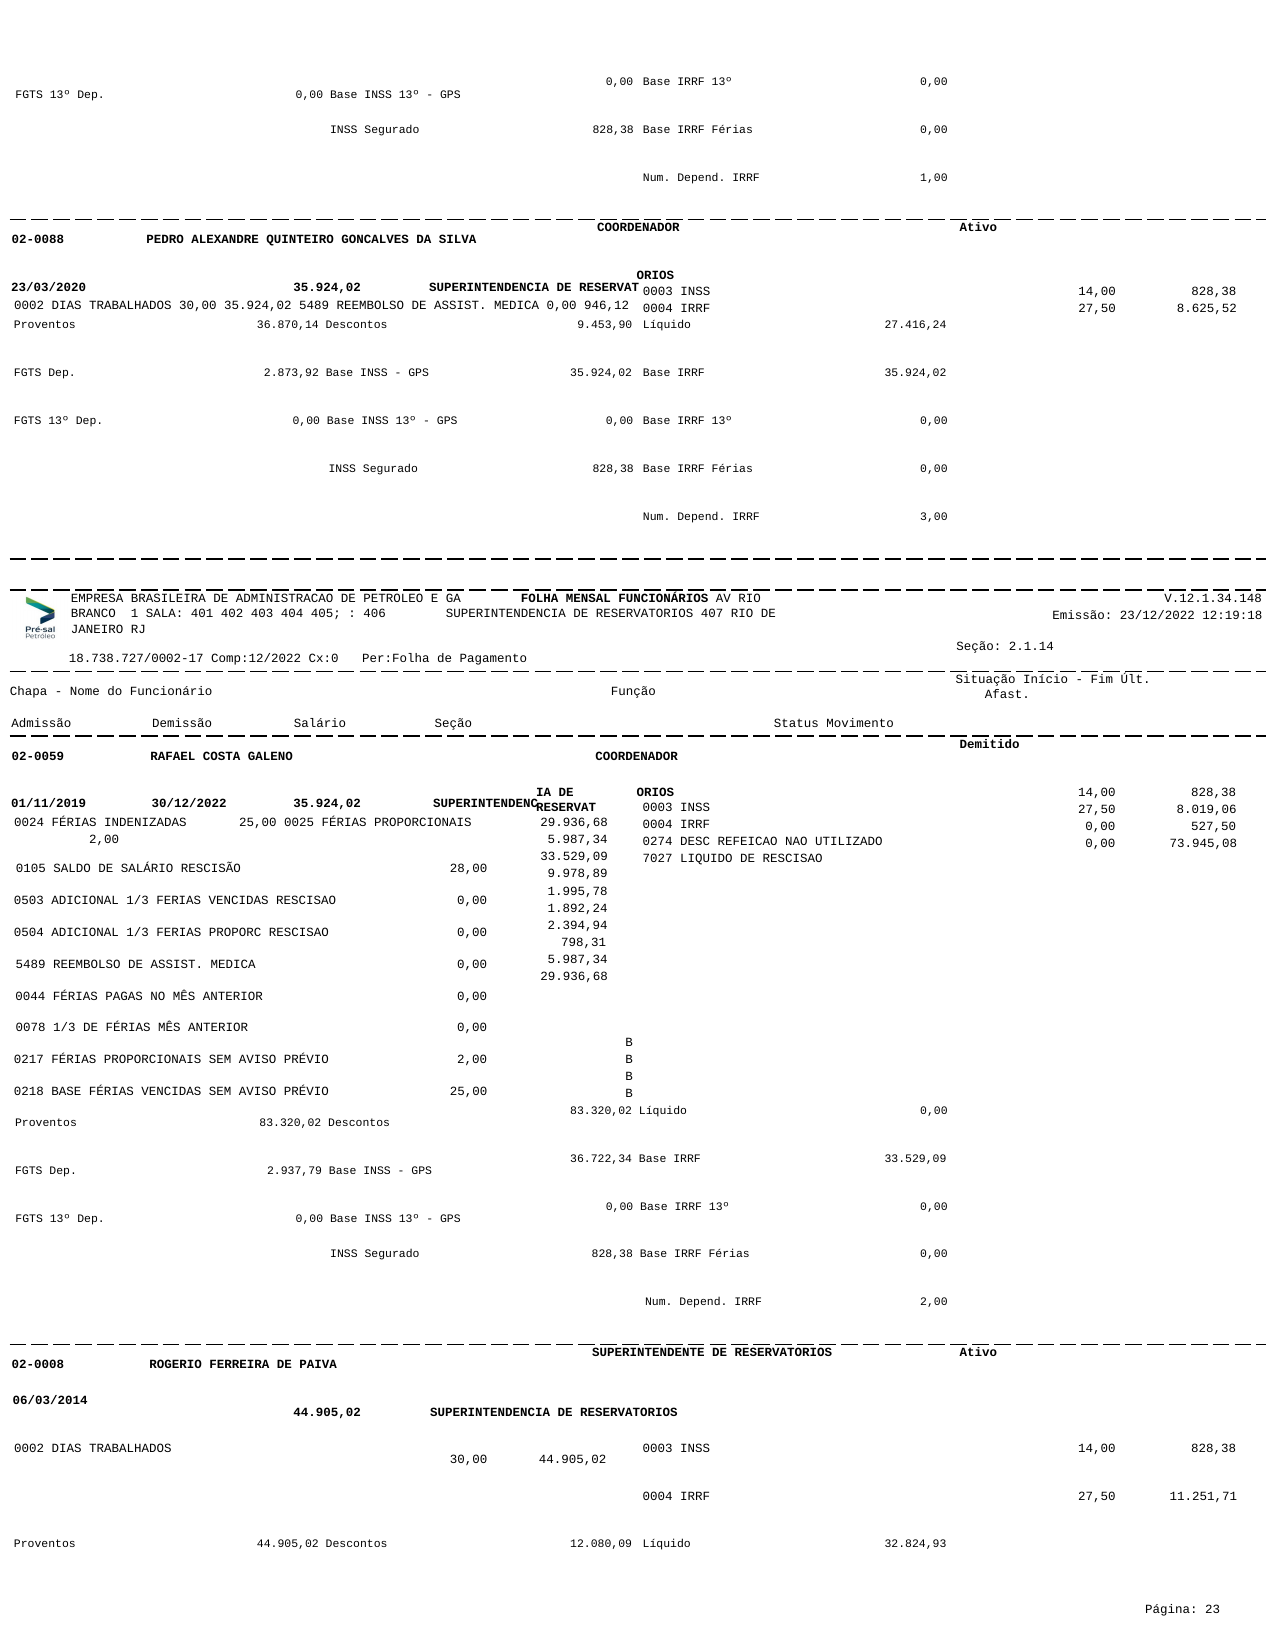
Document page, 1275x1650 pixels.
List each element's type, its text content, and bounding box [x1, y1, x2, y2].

table_cell [1078, 735, 1169, 785]
table_cell [884, 1344, 957, 1393]
table_cell [958, 366, 1078, 414]
table_cell [957, 1489, 1078, 1537]
table_cell [884, 1104, 920, 1152]
table_cell 828,38 [1169, 1441, 1266, 1489]
table_cell [257, 510, 570, 558]
table_cell [1169, 462, 1266, 510]
table_cell 828,38 8.625,52 [1169, 268, 1266, 318]
table_cell Líquido [643, 318, 884, 366]
table_cell 33.529,09 [884, 1152, 957, 1200]
table_cell 35.924,02 [884, 366, 957, 414]
table_cell 828,38 Base IRRF Férias [540, 1248, 884, 1296]
table_cell 2.873,92 Base INSS - GPS [257, 366, 570, 414]
table_cell [10, 462, 257, 510]
table_cell [957, 1393, 1078, 1441]
table_cell [1169, 318, 1266, 366]
table_cell Situação Início - Fim Últ. Afast. [957, 671, 1169, 735]
table_cell Proventos 83.320,02 Descontos [10, 1104, 540, 1152]
table_cell [1078, 75, 1169, 123]
table_cell [957, 1152, 1078, 1200]
table_cell [957, 1296, 1078, 1343]
table_cell 11.251,71 [1169, 1489, 1266, 1537]
table_cell [1169, 1344, 1266, 1393]
table_cell 0002 DIAS TRABALHADOS [10, 1441, 257, 1489]
table_cell [1169, 671, 1266, 735]
table_cell B B B B [625, 785, 642, 1104]
table_cell [957, 1441, 1078, 1489]
table_cell [957, 1200, 1078, 1248]
table_cell [1078, 219, 1169, 268]
table_cell 828,38 8.019,06 527,50 73.945,08 [1169, 785, 1266, 1104]
table_cell [1078, 414, 1169, 462]
table_cell Chapa - Nome do Funcionário Função Admissão Demissão Salário Seção Status Movimento [10, 671, 957, 735]
table_cell [570, 171, 643, 219]
table_cell Base IRRF Férias [643, 123, 884, 171]
table_cell INSS Segurado [10, 1248, 540, 1296]
table_cell [958, 75, 1078, 123]
table_cell 14,00 [1078, 1441, 1169, 1489]
table_cell [1169, 123, 1266, 171]
table_cell [958, 268, 1078, 318]
table_cell [1169, 1296, 1266, 1343]
table_cell [1169, 510, 1266, 558]
table_cell INSS Segurado [10, 123, 570, 171]
table_cell FGTS 13º Dep. [10, 414, 257, 462]
table_cell 0,00 [884, 414, 957, 462]
table_cell FGTS Dep. 2.937,79 Base INSS - GPS [10, 1152, 540, 1200]
table_cell 02-0008 ROGERIO FERREIRA DE PAIVA [10, 1344, 540, 1393]
table_cell 27.416,24 [884, 318, 957, 366]
table_cell [10, 510, 257, 558]
table_cell 828,38 [570, 462, 643, 510]
table_cell [957, 1248, 1078, 1296]
table_cell FGTS Dep. [10, 366, 257, 414]
table_cell 0,00 [570, 414, 643, 462]
table_cell [884, 1489, 957, 1537]
table_cell [884, 268, 957, 318]
table_cell [958, 123, 1078, 171]
table_cell 30,00 44.905,02 [257, 1441, 642, 1489]
table_cell [1078, 318, 1169, 366]
table_cell [920, 785, 957, 1104]
table_cell FGTS 13º Dep. 0,00 Base INSS 13º - GPS [10, 1200, 540, 1248]
table_cell [1078, 1104, 1169, 1152]
table_cell 02-0088 PEDRO ALEXANDRE QUINTEIRO GONCALVES DA SILVA [10, 219, 597, 268]
table_cell [1169, 1248, 1266, 1296]
table_cell Demitido [957, 735, 1078, 785]
table_cell 0003 INSS [643, 1441, 884, 1489]
table_cell 2,00 [884, 1296, 957, 1343]
table_cell 23/03/2020 35.924,02 SUPERINTENDENCIA DE RESERVAT 0002 DIAS TRABALHADOS 30,00 35.924,02 5489 REEMBOLSO DE ASSIST. MEDICA 0,00 946,12 [10, 268, 643, 318]
table_cell [958, 414, 1078, 462]
table_cell [1169, 735, 1266, 785]
table_cell [957, 1104, 1078, 1152]
table_cell [884, 1393, 957, 1441]
table_cell 9.453,90 [570, 318, 643, 366]
table_cell 83.320,02 Líquido [540, 1104, 884, 1152]
table_cell [957, 1537, 1078, 1584]
table_cell [1078, 1537, 1169, 1584]
table_cell [257, 1489, 570, 1537]
table_cell [10, 1489, 257, 1537]
table_cell 32.824,93 [884, 1537, 957, 1584]
table_cell Num. Depend. IRRF [643, 510, 884, 558]
table_cell 14,00 27,50 [1078, 268, 1169, 318]
table_cell Num. Depend. IRRF [643, 171, 884, 219]
table_cell [1078, 1152, 1169, 1200]
table_cell 0,00 Base INSS 13º - GPS [257, 414, 570, 462]
table_cell [1169, 1152, 1266, 1200]
table_cell [1078, 1296, 1169, 1343]
table_cell [1078, 1393, 1169, 1441]
table_cell Base IRRF [643, 366, 884, 414]
table_cell 44.905,02 SUPERINTENDENCIA DE RESERVATORIOS [257, 1393, 884, 1441]
table_cell [10, 1296, 540, 1343]
table_cell [1169, 366, 1266, 414]
table_cell [1169, 171, 1266, 219]
table_cell [958, 318, 1078, 366]
table_cell 0,00 [884, 123, 957, 171]
table_cell [1169, 1537, 1266, 1584]
table_cell 0,00 [884, 462, 957, 510]
table_cell ORIOS 0003 INSS 0004 IRRF 0274 DESC REFEICAO NAO UTILIZADO 7027 LIQUIDO DE RESCISAO [643, 785, 920, 1104]
table_cell 44.905,02 Descontos [257, 1537, 570, 1584]
table_cell [957, 785, 1078, 1104]
table_cell 828,38 [570, 123, 643, 171]
table_cell Base IRRF Férias [643, 462, 884, 510]
table_cell [884, 1441, 957, 1489]
table_cell [1078, 171, 1169, 219]
table_cell [1169, 219, 1266, 268]
table_cell 0,00 Base IRRF 13º [540, 1200, 884, 1248]
table_cell Proventos [10, 1537, 257, 1584]
table_cell 02-0059 RAFAEL COSTA GALENO COORDENADOR [10, 735, 957, 785]
table_cell 0,00 [884, 1248, 957, 1296]
table_cell [1169, 1393, 1266, 1441]
table_cell [1078, 1200, 1169, 1248]
table_cell FGTS 13º Dep. 0,00 Base INSS 13º - GPS [10, 75, 570, 123]
table_cell [1169, 1200, 1266, 1248]
table_cell 36.870,14 Descontos [257, 318, 570, 366]
table_cell 0,00 [570, 75, 643, 123]
table_cell 0,00 [884, 75, 957, 123]
table_cell [1078, 123, 1169, 171]
table_cell Ativo [958, 219, 1078, 268]
table_cell ORIOS 0003 INSS 0004 IRRF [643, 268, 884, 318]
table_cell 27,50 [1078, 1489, 1169, 1537]
table_cell Num. Depend. IRRF [540, 1296, 884, 1343]
table_cell Base IRRF 13º [643, 75, 884, 123]
table_cell 1,00 [884, 171, 957, 219]
table_cell [570, 1489, 642, 1537]
table_cell [1078, 1344, 1169, 1393]
table_cell 0004 IRRF [643, 1489, 884, 1537]
table_cell IA DE RESERVAT 29.936,68 5.987,34 33.529,09 9.978,89 1.995,78 1.892,24 2.394,94 798,31 5.987,34 29.936,68 [540, 785, 625, 1104]
table_cell Líquido [643, 1537, 884, 1584]
table_cell 12.080,09 [570, 1537, 642, 1584]
table_cell 0,00 [884, 1200, 957, 1248]
table_cell SUPERINTENDENTE DE RESERVATORIOS [540, 1344, 884, 1393]
table_cell [1169, 75, 1266, 123]
table_cell [10, 171, 570, 219]
table_cell [1169, 414, 1266, 462]
table_cell Ativo [957, 1344, 1078, 1393]
table_cell [884, 219, 957, 268]
table_cell 14,00 27,50 0,00 0,00 [1078, 785, 1169, 1104]
table_cell COORDENADOR [597, 219, 884, 268]
table_cell [1078, 510, 1169, 558]
table_cell 35.924,02 [570, 366, 643, 414]
table_cell Proventos [10, 318, 257, 366]
table_cell INSS Segurado [257, 462, 570, 510]
table_cell 01/11/2019 30/12/2022 35.924,02 SUPERINTENDENC 0024 FÉRIAS INDENIZADAS 25,00 0025 FÉRIAS PROPORCIONAIS 2,00 0105 SALDO DE SALÁRIO RESCISÃO 28,00 0503 ADICIONAL 1/3 FERIAS VENCIDAS RESCISAO 0,00 0504 ADICIONAL 1/3 FERIAS PROPORC RESCISAO 0,00 5489 REEMBOLSO DE ASSIST. MEDICA 0,00 0044 FÉRIAS PAGAS NO MÊS ANTERIOR 0,00 0078 1/3 DE FÉRIAS MÊS ANTERIOR 0,00 0217 FÉRIAS PROPORCIONAIS SEM AVISO PRÉVIO 2,00 0218 BASE FÉRIAS VENCIDAS SEM AVISO PRÉVIO 25,00 [10, 785, 540, 1104]
table_cell 36.722,34 Base IRRF [540, 1152, 884, 1200]
table_header EMPRESA BRASILEIRA DE ADMINISTRACAO DE PETROLEO E GA FOLHA MENSAL FUNCIONÁRIOS AV RIO BRANCO 1 SALA: 401 402 403 404 405; : 406 SUPERINTENDENCIA DE RESERVATORIOS 407 RIO DE JANEIRO RJ 18.738.727/0002-17 Comp:12/2022 Cx:0 Per:Folha de Pagamento [10, 589, 957, 671]
table_cell [1078, 366, 1169, 414]
table_cell [570, 510, 643, 558]
table_cell [1169, 1104, 1266, 1152]
table_cell [1078, 1248, 1169, 1296]
table_cell 06/03/2014 [10, 1393, 257, 1441]
table_cell [958, 171, 1078, 219]
table_cell [958, 462, 1078, 510]
table_header V.12.1.34.148 Emissão: 23/12/2022 12:19:18 Seção: 2.1.14 [957, 589, 1266, 671]
table_cell [958, 510, 1078, 558]
table_cell [1078, 462, 1169, 510]
table_cell 3,00 [884, 510, 957, 558]
table_cell 0,00 [920, 1104, 957, 1152]
table_cell Base IRRF 13º [643, 414, 884, 462]
